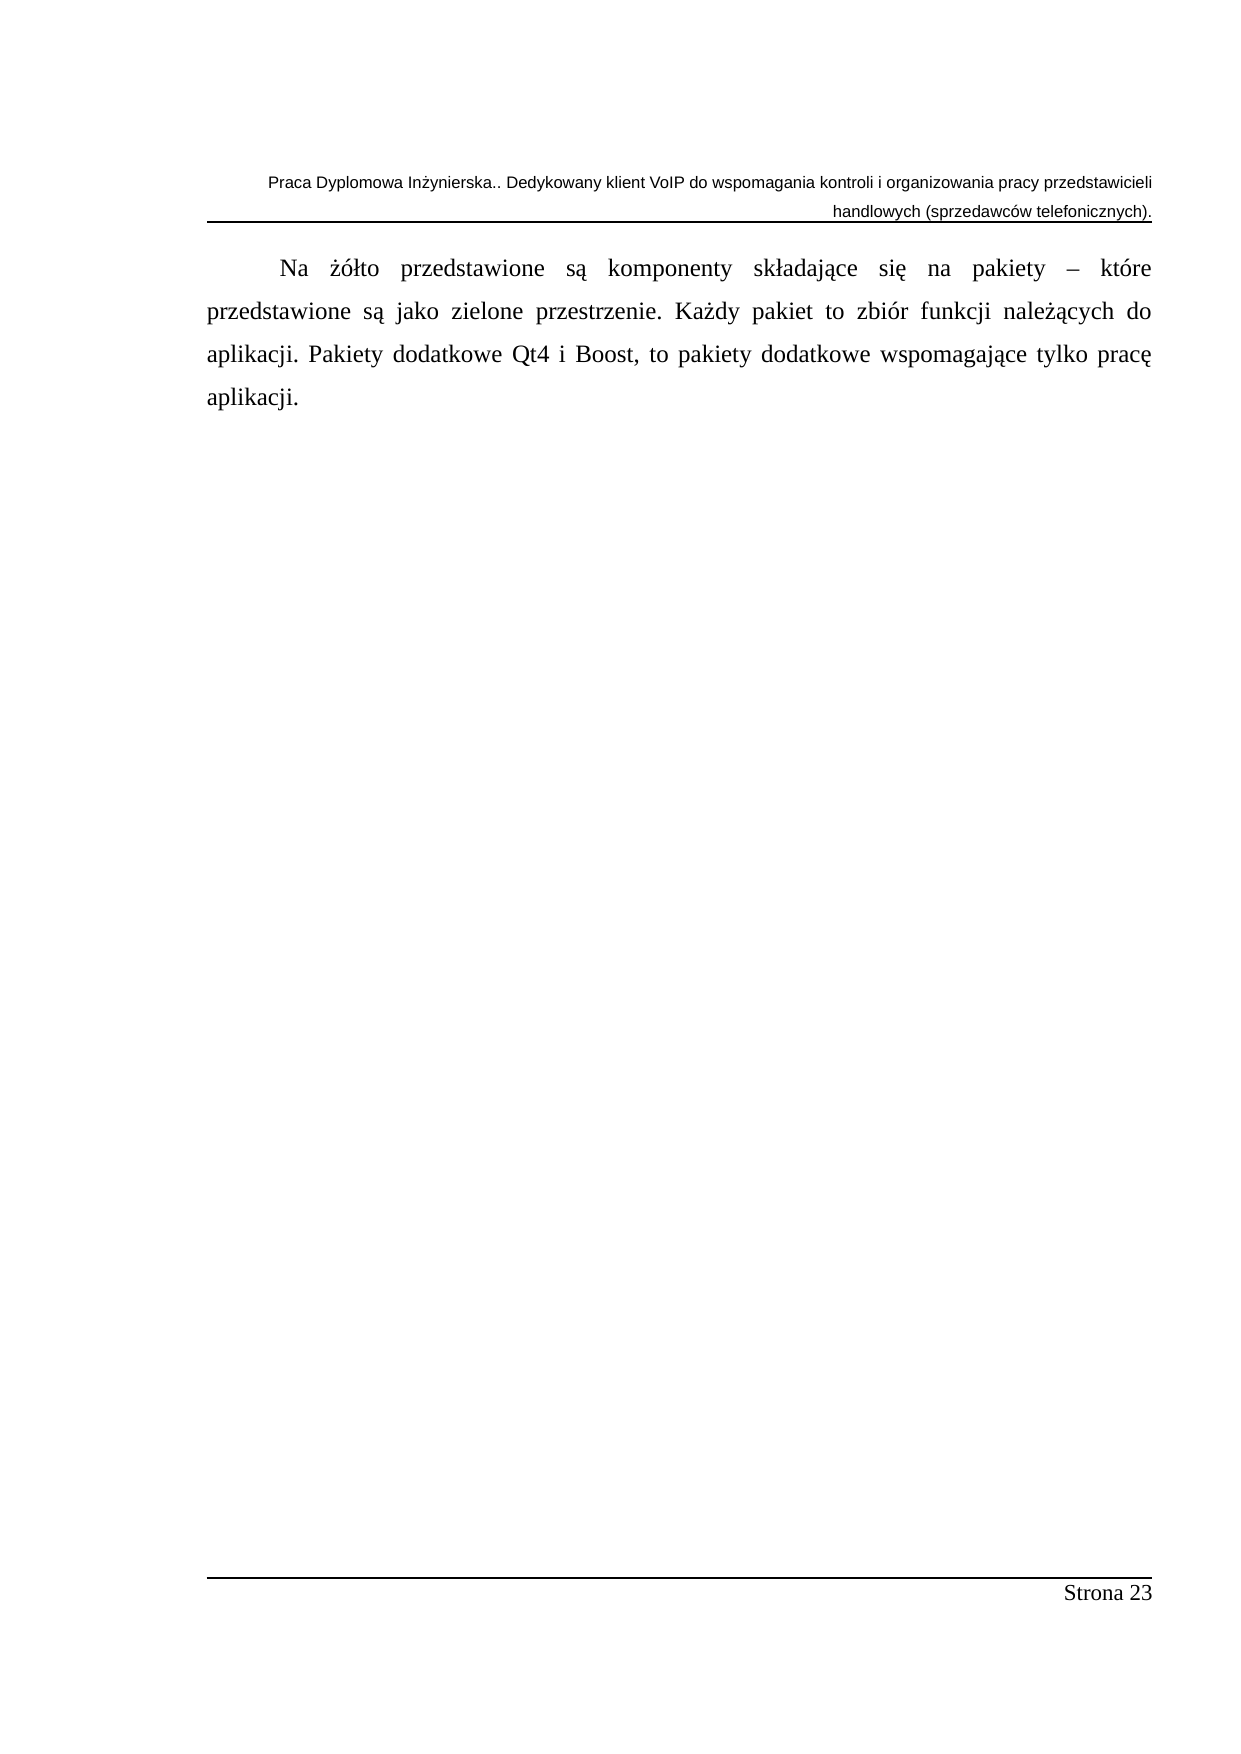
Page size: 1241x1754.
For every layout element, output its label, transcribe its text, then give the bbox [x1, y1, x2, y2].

text Na żółto przedstawione są komponenty składające się na pakiety – które przedstawione są jako zielone przestrzenie. Każdy pakiet to zbiór funkcji należących do aplikacji. Pakiety dodatkowe Qt4 i Boost, to pakiety dodatkowe wspomagające tylko pracę aplikacji. [207, 253, 1152, 411]
